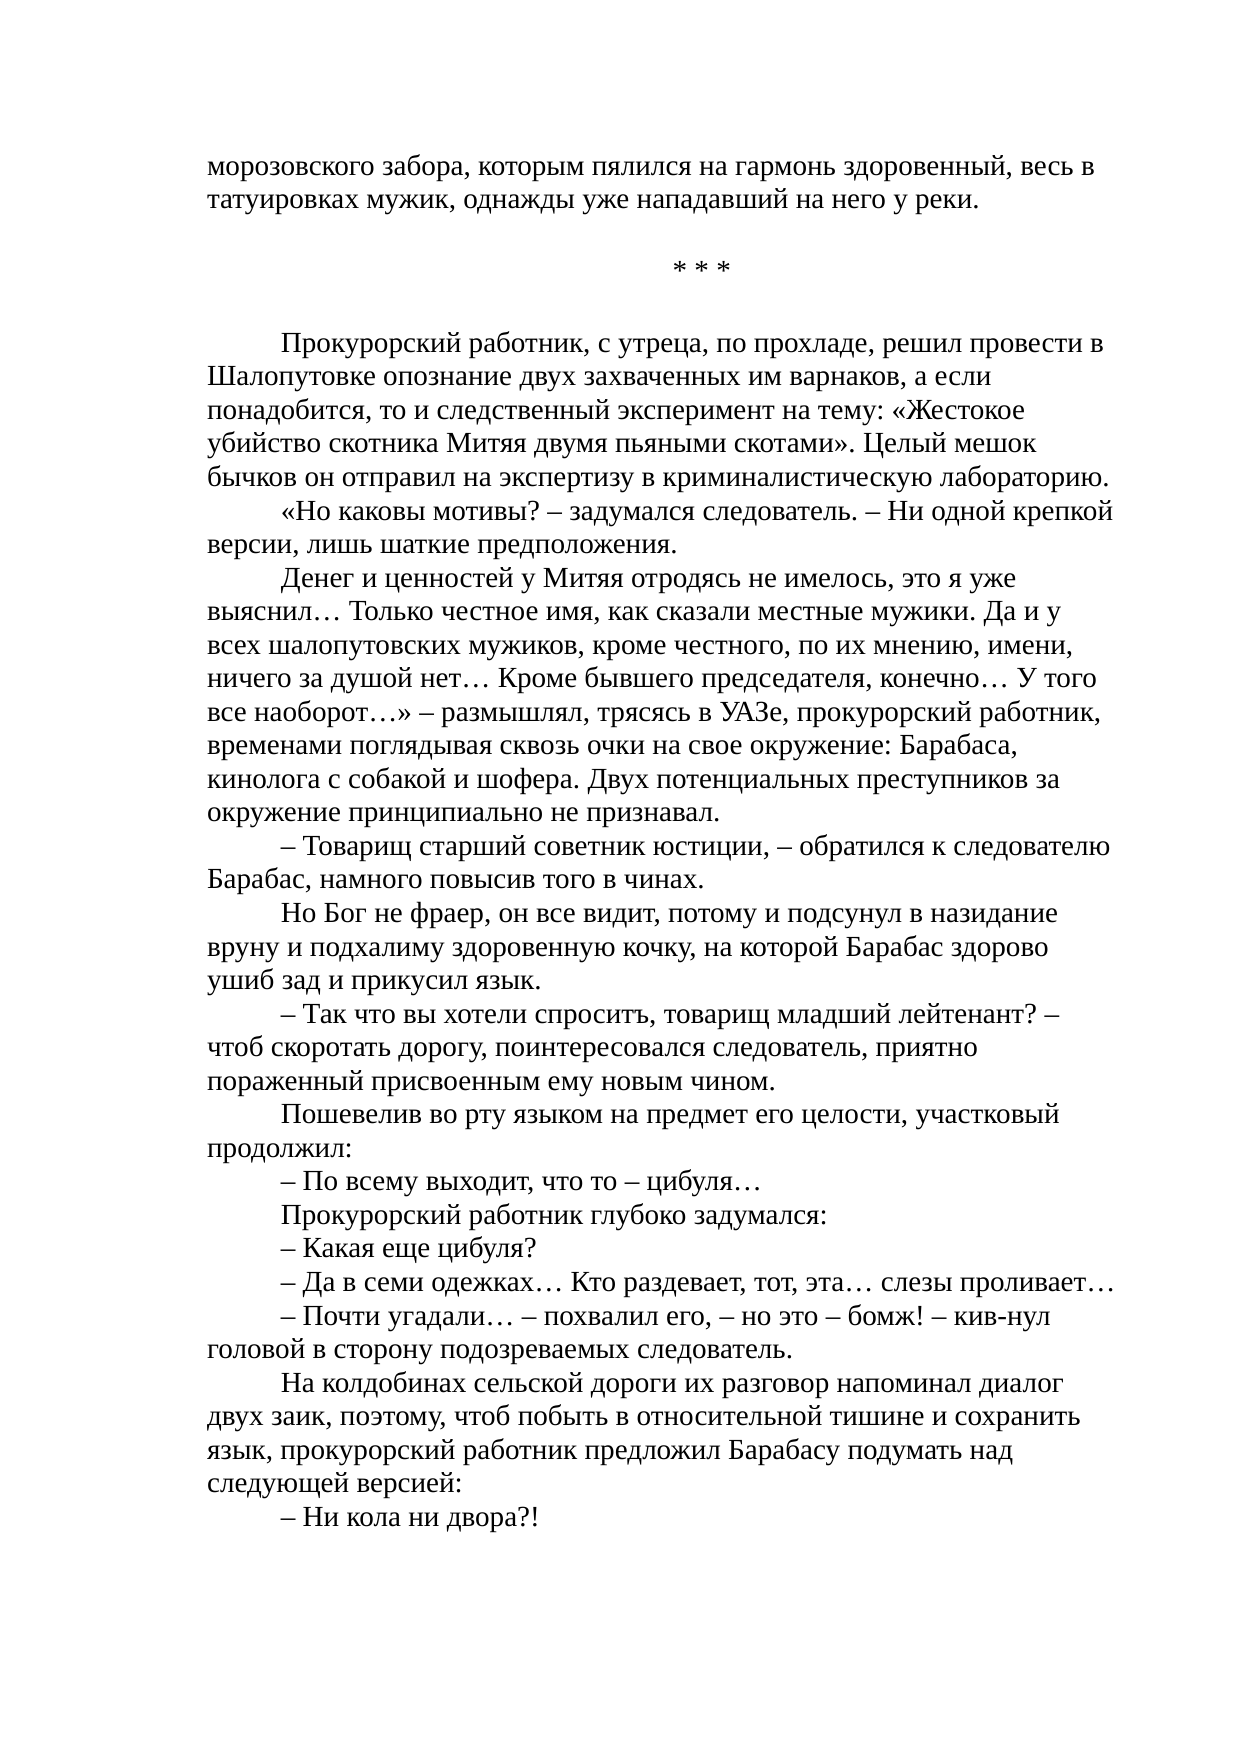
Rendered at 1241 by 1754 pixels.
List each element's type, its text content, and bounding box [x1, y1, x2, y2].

text – Почти угадали… – похвалил его, – но это – бомж! – кив-нул головой в сторону подозреваемых следователь. [207, 1298, 1122, 1365]
text «Но каковы мотивы? – задумался следователь. – Ни одной крепкой версии, лишь шаткие предположения. [207, 493, 1122, 560]
subtitle * * * [207, 253, 1122, 287]
text – Какая еще цибуля? [207, 1231, 1122, 1264]
text – Так что вы хотели спроситъ, товарищ младший лейтенант? – чтоб скоротать дорогу, поинтересовался следователь, приятно пораженный присвоенным ему новым чином. [207, 996, 1122, 1096]
text Прокурорский работник глубоко задумался: [207, 1197, 1122, 1231]
text Денег и ценностей у Митяя отродясь не имелось, это я уже выяснил… Только честное имя, как сказали местные мужики. Да и у всех шалопутовских мужиков, кроме честного, по их мнению, имени, ничего за душой нет… Кроме бывшего председателя, конечно… У того все наоборот…» – размышлял, трясясь в УАЗе, прокурорский работник, временами поглядывая сквозь очки на свое окружение: Барабаса, кинолога с собакой и шофера. Двух потенциальных преступников за окружение принципиально не признавал. [207, 560, 1122, 828]
text – Ни кола ни двора?! [207, 1499, 1122, 1532]
text Прокурорский работник, с утреца, по прохладе, решил провести в Шалопутовке опознание двух захваченных им варнаков, а если понадобится, то и следственный эксперимент на тему: «Жестокое убийство скотника Митяя двумя пьяными скотами». Целый мешок бычков он отправил на экспертизу в криминалистическую лабораторию. [207, 325, 1122, 493]
text морозовского забора, которым пялился на гармонь здоровенный, весь в татуировках мужик, однажды уже нападавший на него у реки. [207, 148, 1122, 215]
text – Товарищ старший советник юстиции, – обратился к следователю Барабас, намного повысив того в чинах. [207, 828, 1122, 895]
text – Да в семи одежках… Кто раздевает, тот, эта… слезы проливает… [207, 1264, 1122, 1298]
text Пошевелив во рту языком на предмет его целости, участковый продолжил: [207, 1096, 1122, 1163]
text На колдобинах сельской дороги их разговор напоминал диалог двух заик, поэтому, чтоб побыть в относительной тишине и сохранить язык, прокурорский работник предложил Барабасу подумать над следующей версией: [207, 1365, 1122, 1499]
text – По всему выходит, что то – цибуля… [207, 1163, 1122, 1197]
text Но Бог не фраер, он все видит, потому и подсунул в назидание вруну и подхалиму здоровенную кочку, на которой Барабас здорово ушиб зад и прикусил язык. [207, 895, 1122, 996]
